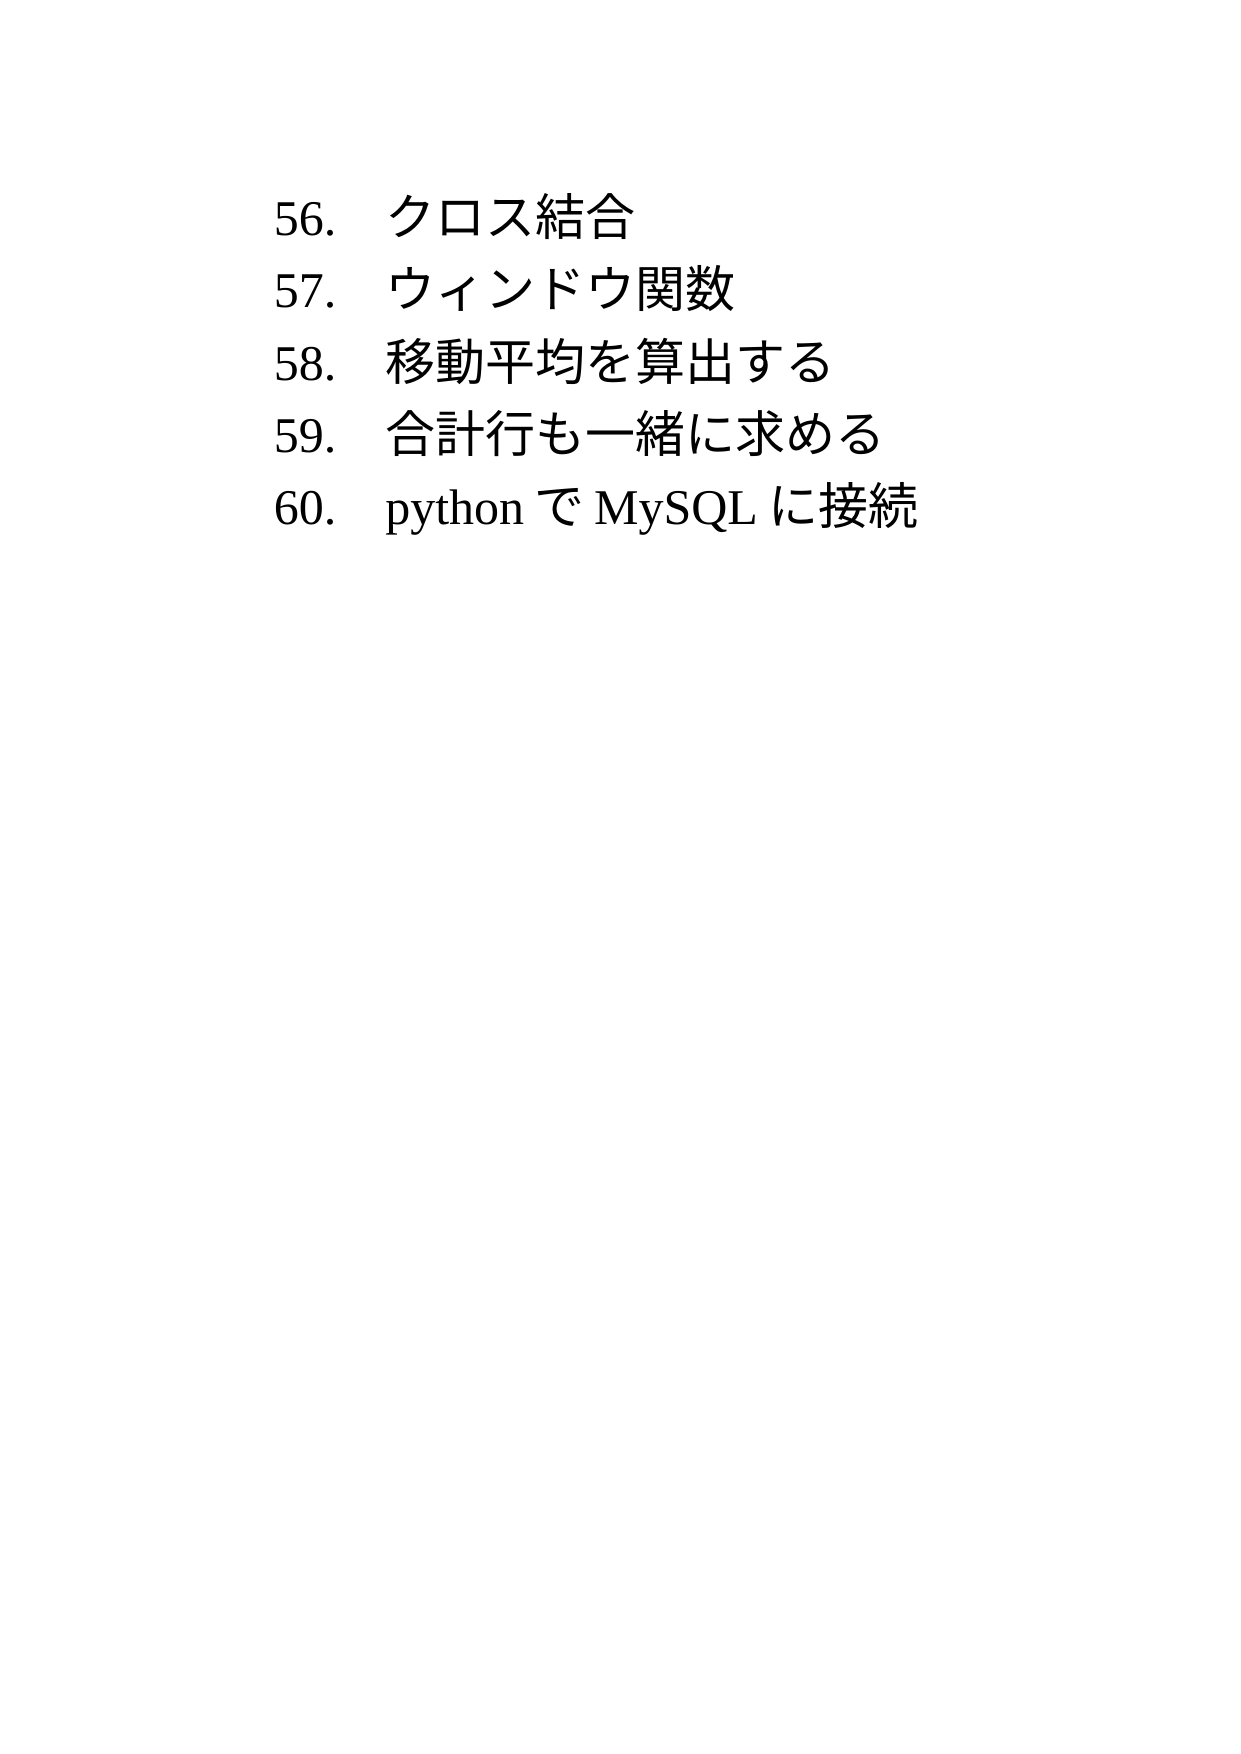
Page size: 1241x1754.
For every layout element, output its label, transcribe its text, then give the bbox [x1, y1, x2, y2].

list pythonでMySQLに接続 [274, 467, 1063, 539]
list ウィンドウ関数 [274, 249, 1063, 322]
list 移動平均を算出する [274, 322, 1063, 394]
list クロス結合 [274, 177, 1063, 249]
list 合計行も一緒に求める [274, 394, 1063, 467]
